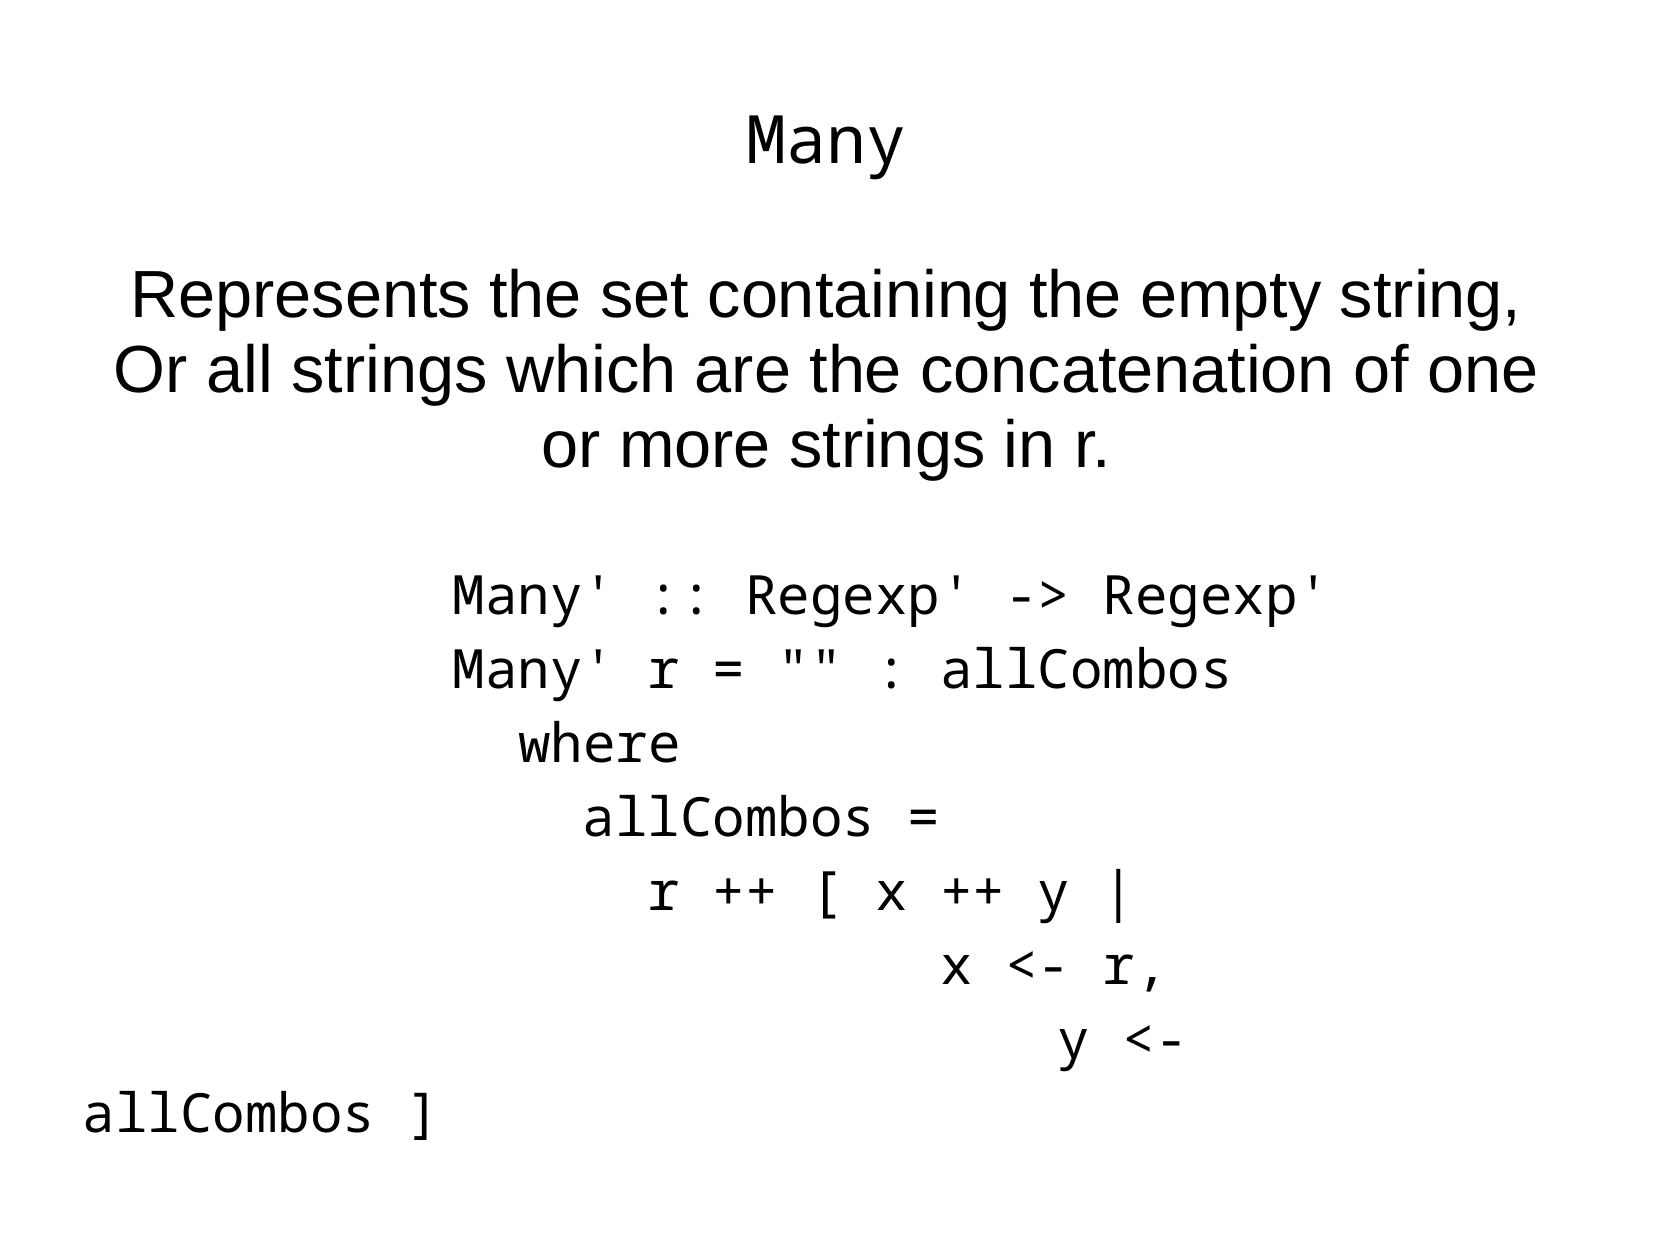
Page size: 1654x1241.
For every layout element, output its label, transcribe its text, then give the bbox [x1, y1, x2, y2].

subtitle Many Represents the set containing the empty string, Or all strings which are the concatenation of one or more strings in r. Many' :: Regexp' -> Regexp' Many' r = "" : allCombos where allCombos = r ++ [ x ++ y | x <- r, y <- allCombos ] [82, 134, 1571, 1106]
